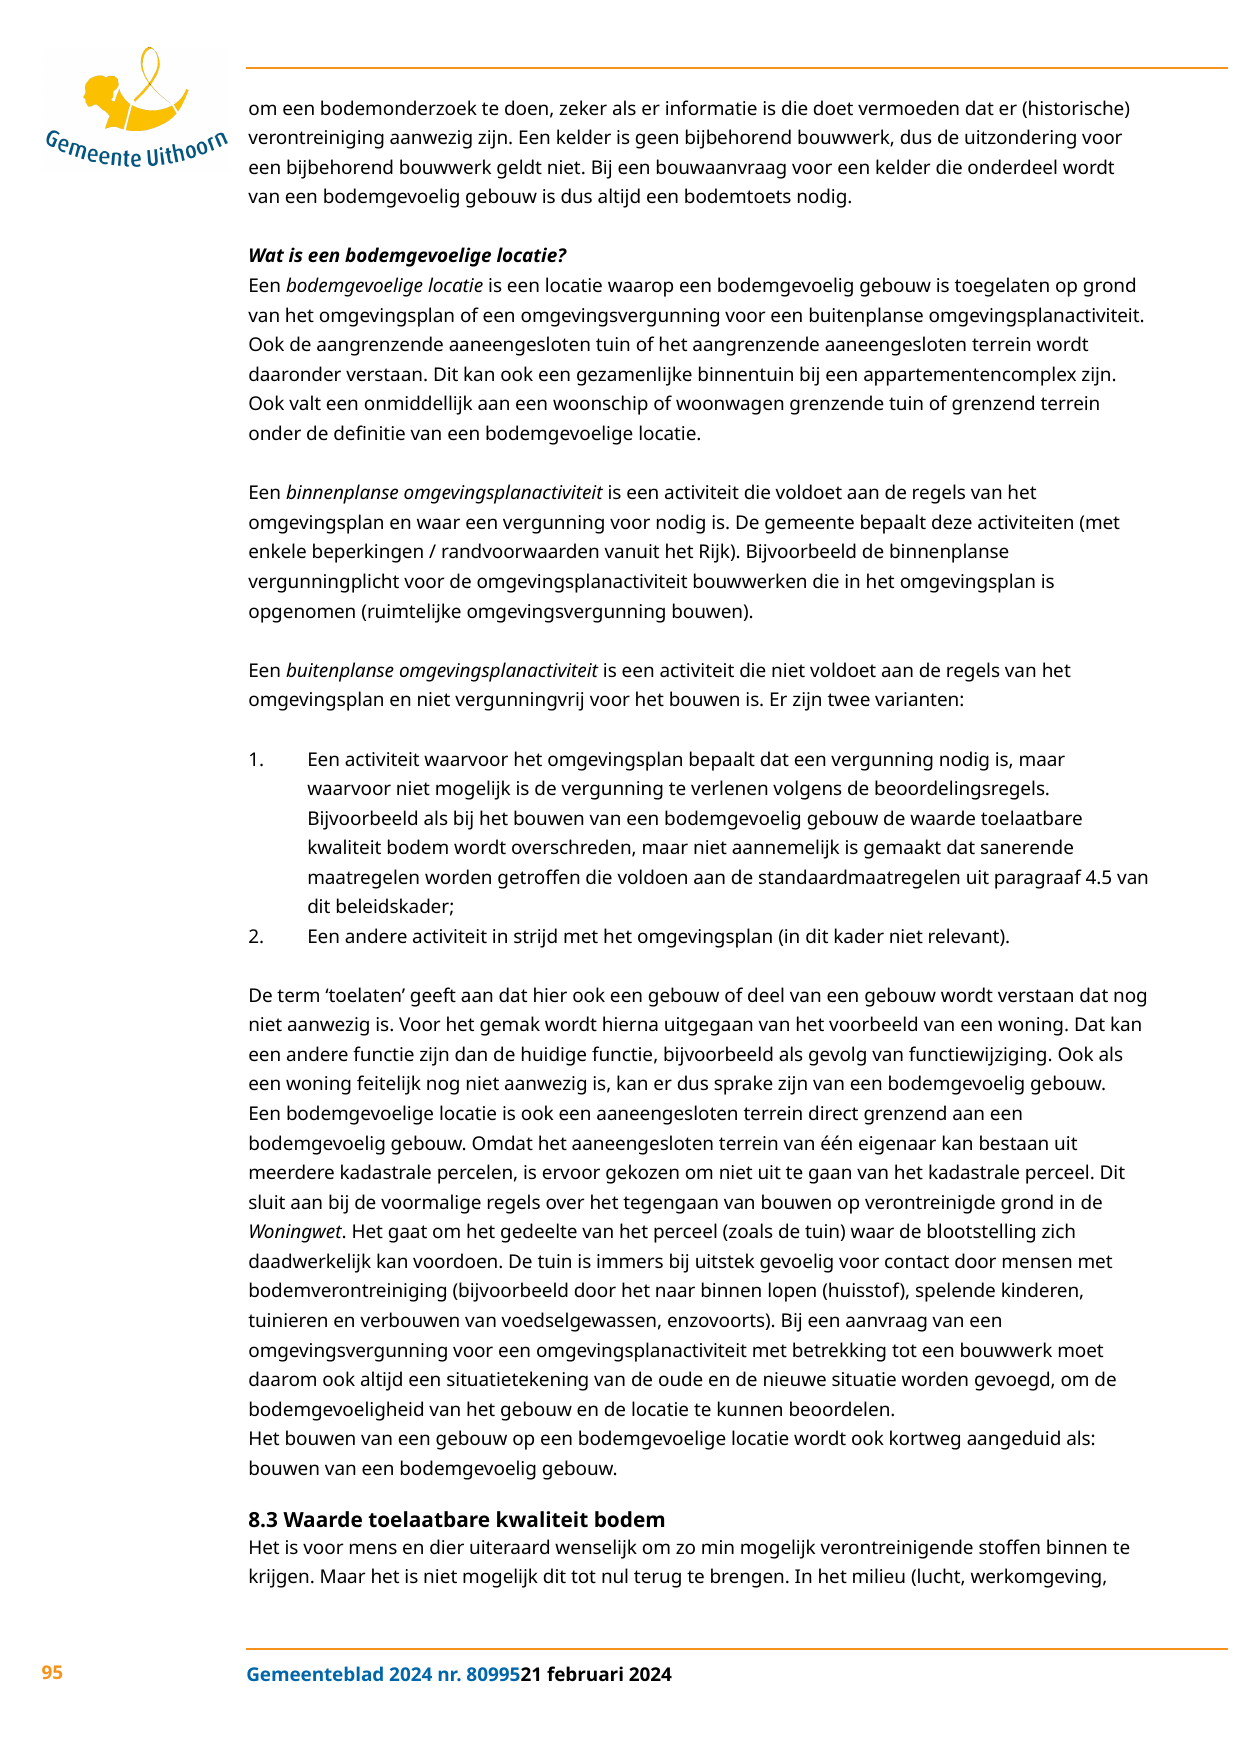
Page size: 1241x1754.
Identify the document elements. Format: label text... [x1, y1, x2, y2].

text Het is voor mens en dier uiteraard wenselijk om zo min mogelijk verontreinigende stoffen binnen te krijgen. Maar het is niet mogelijk dit tot nul terug te brengen. In het milieu (lucht, werkomgeving, [248, 1534, 1152, 1589]
table_header Een binnenplanse omgevingsplanactiviteit is een activiteit die voldoet aan de regels van het omgevingsplan en waar een vergunning voor nodig is. De gemeente bepaalt deze activiteiten (met enkele beperkingen / randvoorwaarden vanuit het Rijk). Bijvoorbeeld de binnenplanse vergunningplicht voor de omgevingsplanactiviteit bouwwerken die in het omgevingsplan is opgenomen (ruimtelijke omgevingsvergunning bouwen). Een buitenplanse omgevingsplanactiviteit is een activiteit die niet voldoet aan de regels van het omgevingsplan en niet vergunningvrij voor het bouwen is. Er zijn twee varianten: Een activiteit waarvoor het omgevingsplan bepaalt dat een vergunning nodig is, maar waarvoor niet mogelijk is de vergunning te verlenen volgens de beoordelingsregels. Bijvoorbeeld als bij het bouwen van een bodemgevoelig gebouw de waarde toelaatbare kwaliteit bodem wordt overschreden, maar niet aannemelijk is gemaakt dat sanerende maatregelen worden getroffen die voldoen aan de standaardmaatregelen uit paragraaf 4.5 van dit beleidskader; Een andere activiteit in strijd met het omgevingsplan (in dit kader niet relevant). [248, 480, 1152, 949]
text De term ‘toelaten’ geeft aan dat hier ook een gebouw of deel van een gebouw wordt verstaan dat nog niet aanwezig is. Voor het gemak wordt hierna uitgegaan van het voorbeeld van een woning. Dat kan een andere functie zijn dan de huidige functie, bijvoorbeeld als gevolg van functiewijziging. Ook als een woning feitelijk nog niet aanwezig is, kan er dus sprake zijn van een bodemgevoelig gebouw. [248, 982, 1152, 1096]
text 8.3 Waarde toelaatbare kwaliteit bodem [248, 1506, 1152, 1534]
text Een bodemgevoelige locatie is ook een aaneengesloten terrein direct grenzend aan een bodemgevoelig gebouw. Omdat het aaneengesloten terrein van één eigenaar kan bestaan uit meerdere kadastrale percelen, is ervoor gekozen om niet uit te gaan van het kadastrale perceel. Dit sluit aan bij de voormalige regels over het tegengaan van bouwen op verontreinigde grond in de Woningwet. Het gaat om het gedeelte van het perceel (zoals de tuin) waar de blootstelling zich daadwerkelijk kan voordoen. De tuin is immers bij uitstek gevoelig voor contact door mensen met bodemverontreiniging (bijvoorbeeld door het naar binnen lopen (huisstof), spelende kinderen, tuinieren en verbouwen van voedselgewassen, enzovoorts). Bij een aanvraag van een omgevingsvergunning voor een omgevingsplanactiviteit met betrekking tot een bouwwerk moet daarom ook altijd een situatietekening van de oude en de nieuwe situatie worden gevoegd, om de bodemgevoeligheid van het gebouw en de locatie te kunnen beoordelen. [248, 1100, 1152, 1422]
text om een bodemonderzoek te doen, zeker als er informatie is die doet vermoeden dat er (historische) verontreiniging aanwezig zijn. Een kelder is geen bijbehorend bouwwerk, dus de uitzondering voor een bijbehorend bouwwerk geldt niet. Bij een bouwaanvraag voor een kelder die onderdeel wordt van een bodemgevoelig gebouw is dus altijd een bodemtoets nodig. [248, 95, 1152, 209]
text Wat is een bodemgevoelige locatie? [248, 243, 1152, 268]
picture [41, 47, 231, 172]
text Een bodemgevoelige locatie is een locatie waarop een bodemgevoelig gebouw is toegelaten op grond van het omgevingsplan of een omgevingsvergunning voor een buitenplanse omgevingsplanactiviteit. Ook de aangrenzende aaneengesloten tuin of het aangrenzende aaneengesloten terrein wordt daaronder verstaan. Dit kan ook een gezamenlijke binnentuin bij een appartementencomplex zijn. Ook valt een onmiddellijk aan een woonschip of woonwagen grenzende tuin of grenzend terrein onder de definitie van een bodemgevoelige locatie. [248, 272, 1152, 446]
text Het bouwen van een gebouw op een bodemgevoelige locatie wordt ook kortweg aangeduid als: bouwen van een bodemgevoelig gebouw. [248, 1426, 1152, 1481]
